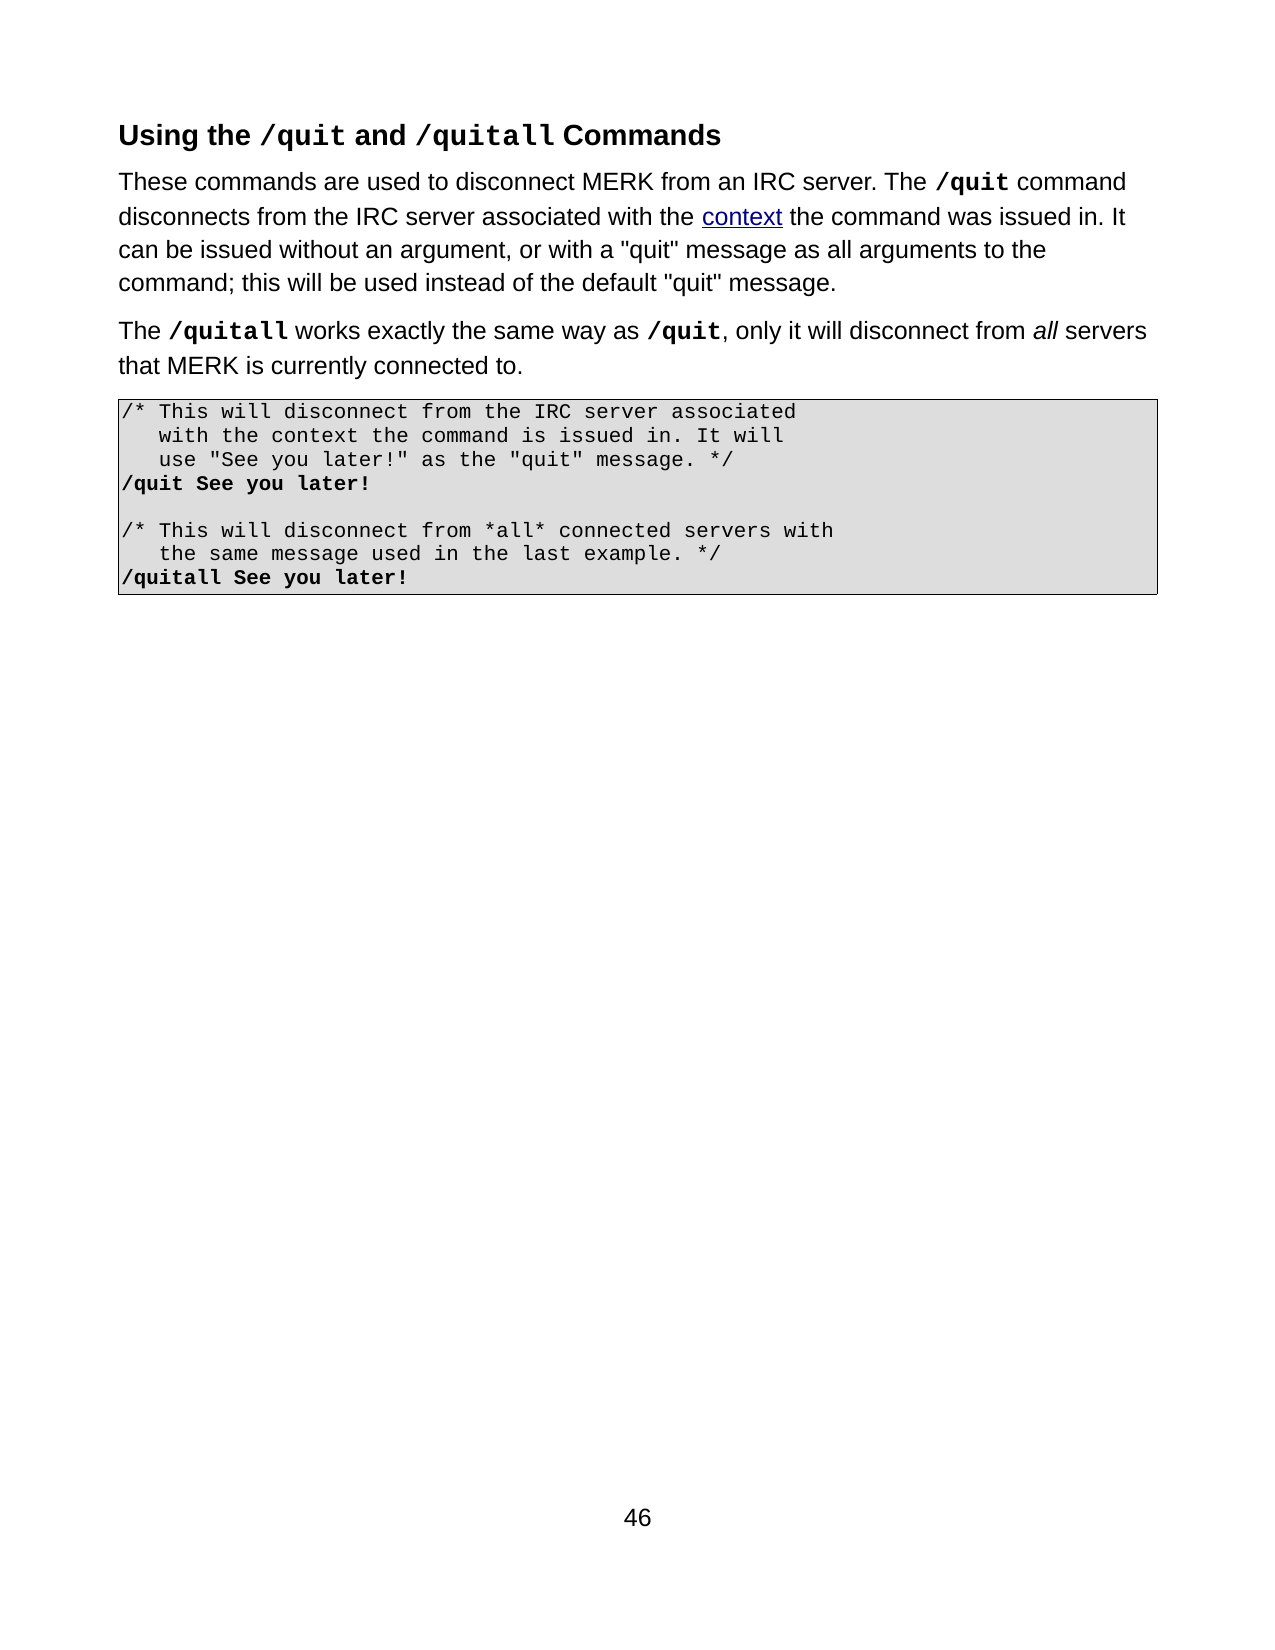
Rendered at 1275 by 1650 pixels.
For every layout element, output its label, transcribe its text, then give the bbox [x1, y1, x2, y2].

text The /quitall works exactly the same way as /quit, only it will disconnect from all servers that MERK is currently connected to. [118, 316, 1157, 379]
text These commands are used to disconnect MERK from an IRC server. The /quit command disconnects from the IRC server associated with the context the command was issued in. It can be issued without an argument, or with a "quit" message as all arguments to the command; this will be used instead of the default "quit" message. [118, 167, 1157, 297]
table_header /* This will disconnect from the IRC server associated with the context the command is issued in. It will use "See you later!" as the "quit" message. */ /quit See you later! /* This will disconnect from *all* connected servers with the same message used in the last example. */ /quitall See you later! [119, 400, 1157, 594]
subtitle Using the /quit and /quitall Commands [118, 118, 1157, 154]
